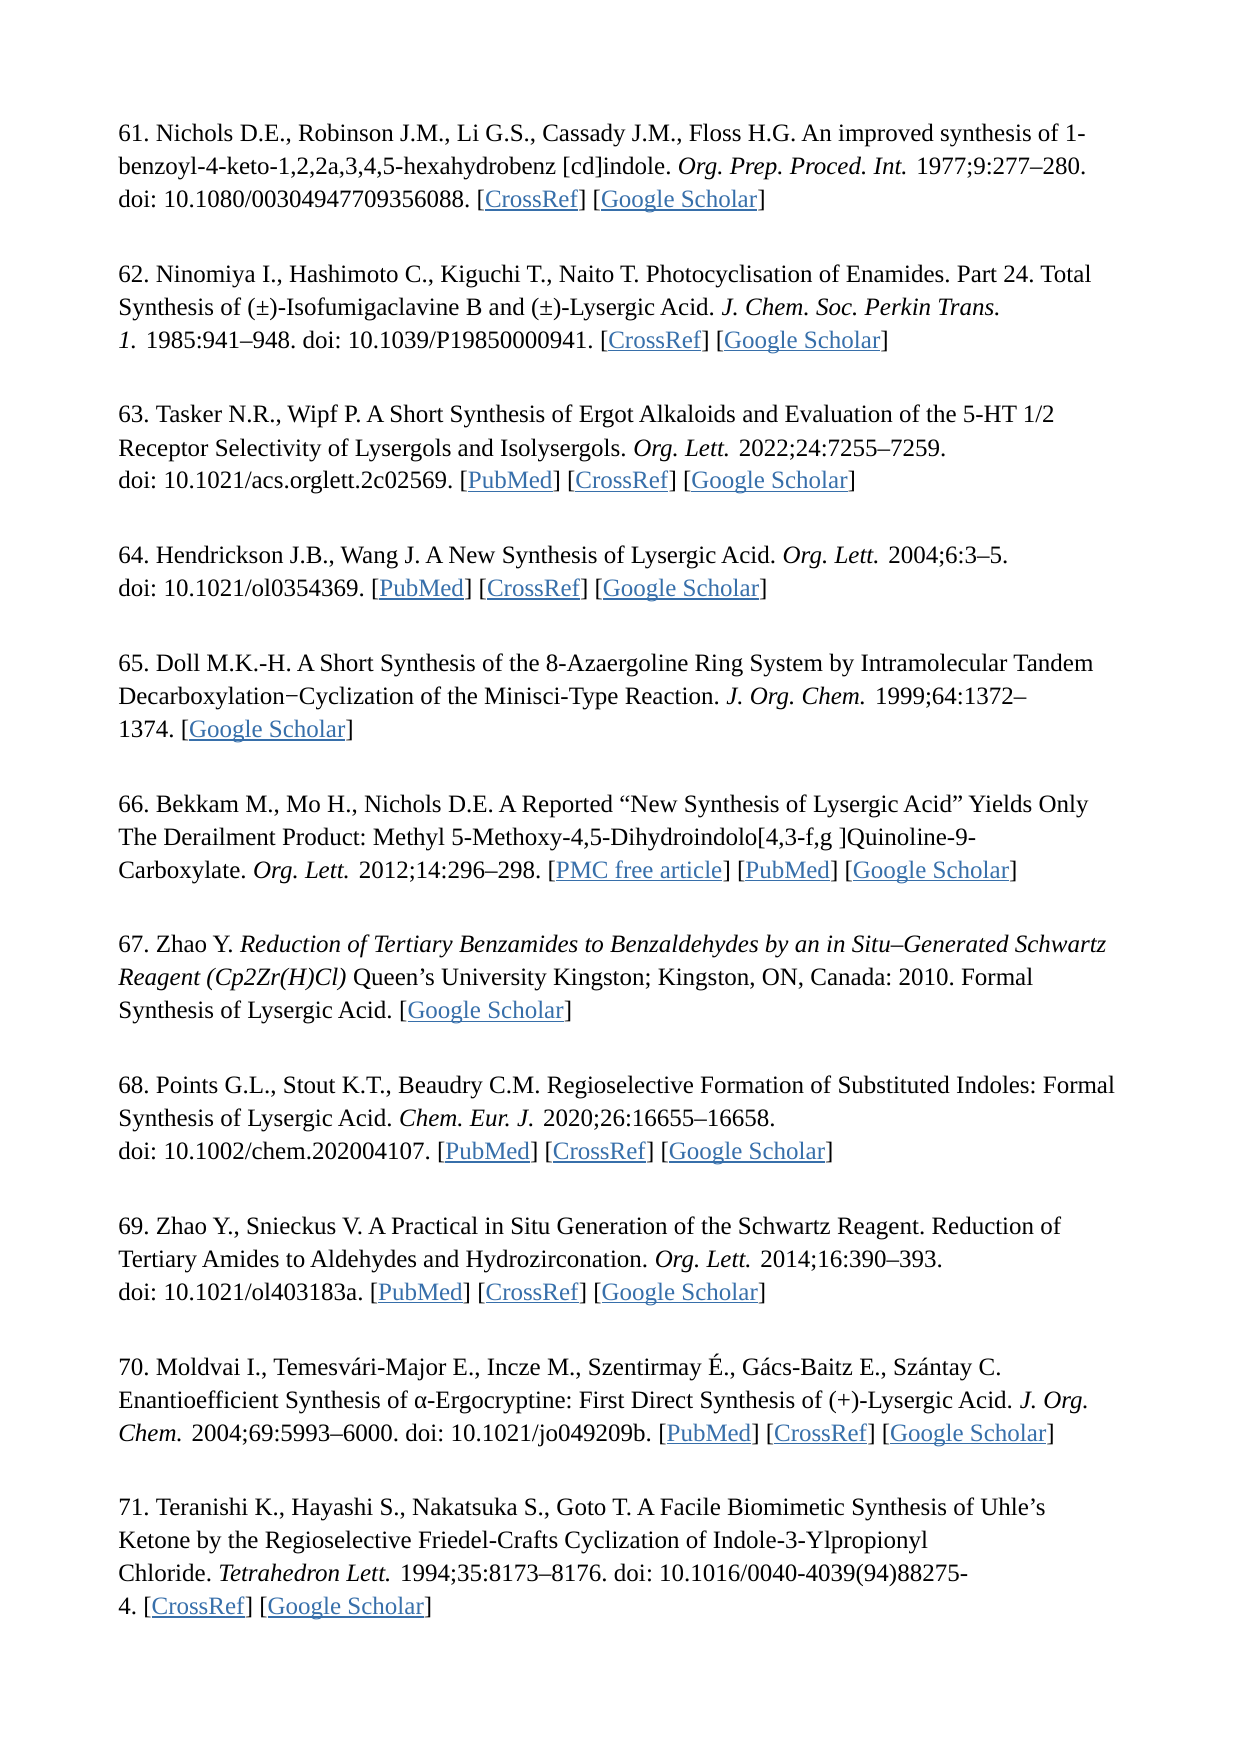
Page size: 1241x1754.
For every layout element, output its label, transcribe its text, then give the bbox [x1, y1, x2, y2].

text 67. Zhao Y. Reduction of Tertiary Benzamides to Benzaldehydes by an in Situ–Generated Schwartz Reagent (Cp2Zr(H)Cl) Queen’s University Kingston; Kingston, ON, Canada: 2010. Formal Synthesis of Lysergic Acid. [Google Scholar] [118, 929, 1122, 1024]
text 61. Nichols D.E., Robinson J.M., Li G.S., Cassady J.M., Floss H.G. An improved synthesis of 1-benzoyl-4-keto-1,2,2a,3,4,5-hexahydrobenz [cd]indole. Org. Prep. Proced. Int. 1977;9:277–280. doi: 10.1080/00304947709356088. [CrossRef] [Google Scholar] [118, 118, 1122, 213]
text 69. Zhao Y., Snieckus V. A Practical in Situ Generation of the Schwartz Reagent. Reduction of Tertiary Amides to Aldehydes and Hydrozirconation. Org. Lett. 2014;16:390–393. doi: 10.1021/ol403183a. [PubMed] [CrossRef] [Google Scholar] [118, 1211, 1122, 1306]
text 68. Points G.L., Stout K.T., Beaudry C.M. Regioselective Formation of Substituted Indoles: Formal Synthesis of Lysergic Acid. Chem. Eur. J. 2020;26:16655–16658. doi: 10.1002/chem.202004107. [PubMed] [CrossRef] [Google Scholar] [118, 1070, 1122, 1165]
text 70. Moldvai I., Temesvári-Major E., Incze M., Szentirmay É., Gács-Baitz E., Szántay C. Enantioefficient Synthesis of α-Ergocryptine: First Direct Synthesis of (+)-Lysergic Acid. J. Org. Chem. 2004;69:5993–6000. doi: 10.1021/jo049209b. [PubMed] [CrossRef] [Google Scholar] [118, 1352, 1122, 1446]
text 64. Hendrickson J.B., Wang J. A New Synthesis of Lysergic Acid. Org. Lett. 2004;6:3–5. doi: 10.1021/ol0354369. [PubMed] [CrossRef] [Google Scholar] [118, 540, 1122, 602]
text 63. Tasker N.R., Wipf P. A Short Synthesis of Ergot Alkaloids and Evaluation of the 5-HT 1/2 Receptor Selectivity of Lysergols and Isolysergols. Org. Lett. 2022;24:7255–7259. doi: 10.1021/acs.orglett.2c02569. [PubMed] [CrossRef] [Google Scholar] [118, 399, 1122, 494]
text 66. Bekkam M., Mo H., Nichols D.E. A Reported “New Synthesis of Lysergic Acid” Yields Only The Derailment Product: Methyl 5-Methoxy-4,5-Dihydroindolo[4,3-f,g ]Quinoline-9-Carboxylate. Org. Lett. 2012;14:296–298. [PMC free article] [PubMed] [Google Scholar] [118, 789, 1122, 883]
text 62. Ninomiya I., Hashimoto C., Kiguchi T., Naito T. Photocyclisation of Enamides. Part 24. Total Synthesis of (±)-Isofumigaclavine B and (±)-Lysergic Acid. J. Chem. Soc. Perkin Trans. 1. 1985:941–948. doi: 10.1039/P19850000941. [CrossRef] [Google Scholar] [118, 259, 1122, 354]
text 65. Doll M.K.-H. A Short Synthesis of the 8-Azaergoline Ring System by Intramolecular Tandem Decarboxylation−Cyclization of the Minisci-Type Reaction. J. Org. Chem. 1999;64:1372–1374. [Google Scholar] [118, 648, 1122, 743]
text 71. Teranishi K., Hayashi S., Nakatsuka S., Goto T. A Facile Biomimetic Synthesis of Uhle’s Ketone by the Regioselective Friedel-Crafts Cyclization of Indole-3-Ylpropionyl Chloride. Tetrahedron Lett. 1994;35:8173–8176. doi: 10.1016/0040-4039(94)88275-4. [CrossRef] [Google Scholar] [118, 1492, 1122, 1620]
